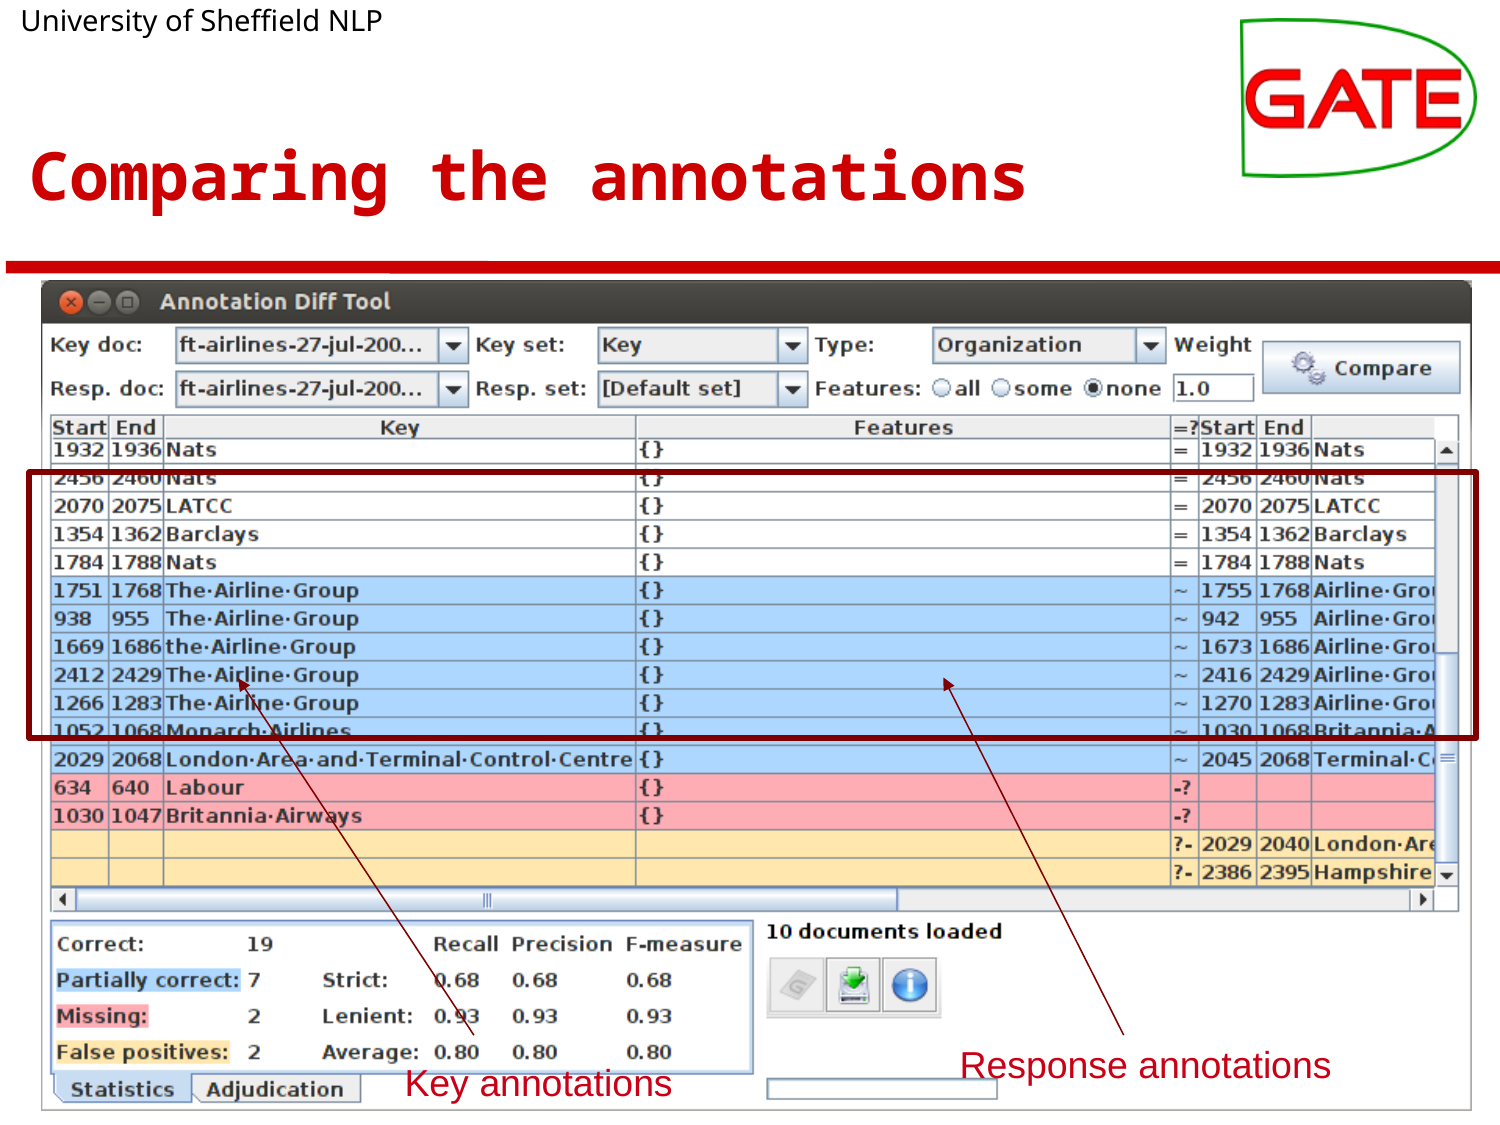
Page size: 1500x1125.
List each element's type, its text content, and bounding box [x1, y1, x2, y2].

text_box Response annotations [944, 1033, 1347, 1094]
text_box Comparing the annotations [29, 59, 1373, 296]
picture [41, 475, 1472, 735]
picture [1240, 18, 1477, 178]
picture [41, 741, 1472, 1111]
picture [41, 280, 1472, 469]
text_box Key annotations [389, 1051, 688, 1112]
